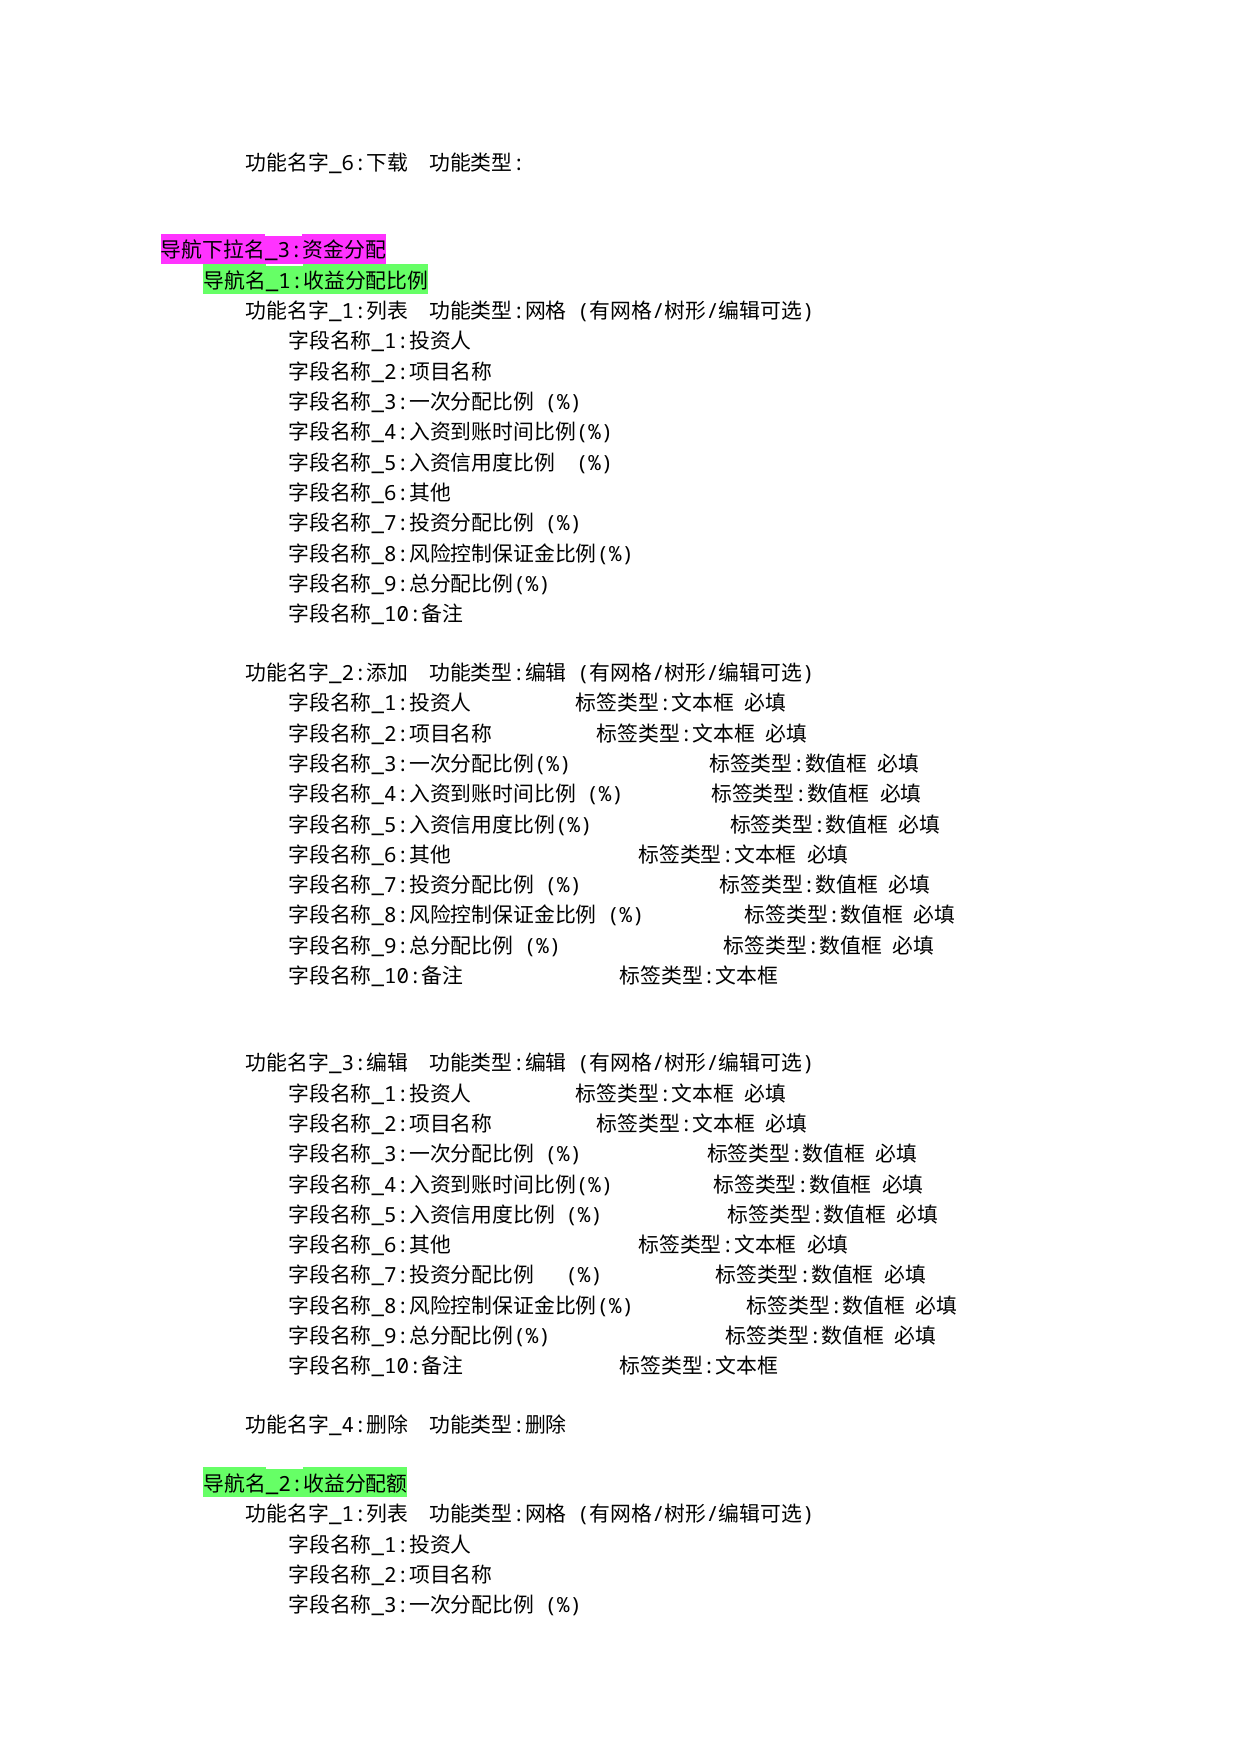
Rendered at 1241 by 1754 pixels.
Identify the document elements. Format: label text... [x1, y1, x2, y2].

text 字段名称_3:一次分配比例(%) 标签类型:数值框 必填 [118, 747, 1122, 777]
text 字段名称_5:入资信用度比例 (%) [118, 446, 1122, 476]
text 字段名称_9:总分配比例(%) [118, 567, 1122, 597]
text 字段名称_10:备注 标签类型:文本框 [118, 1350, 1122, 1380]
text 字段名称_5:入资信用度比例 (%) 标签类型:数值框 必填 [118, 1198, 1122, 1228]
text 字段名称_6:其他 标签类型:文本框 必填 [118, 838, 1122, 868]
text 功能名字_4:删除 功能类型:删除 [118, 1408, 1122, 1439]
text 字段名称_2:项目名称 标签类型:文本框 必填 [118, 1107, 1122, 1137]
text 字段名称_2:项目名称 [118, 1558, 1122, 1588]
text 功能名字_1:列表 功能类型:网格 (有网格/树形/编辑可选) [118, 1497, 1122, 1528]
text 字段名称_5:入资信用度比例(%) 标签类型:数值框 必填 [118, 808, 1122, 838]
text 字段名称_10:备注 标签类型:文本框 [118, 959, 1122, 990]
text 字段名称_2:项目名称 标签类型:文本框 必填 [118, 717, 1122, 747]
text 功能名字_3:编辑 功能类型:编辑 (有网格/树形/编辑可选) [118, 1047, 1122, 1077]
text 字段名称_6:其他 标签类型:文本框 必填 [118, 1228, 1122, 1259]
text 字段名称_3:一次分配比例 (%) [118, 1588, 1122, 1619]
text 导航下拉名_3:资金分配 [118, 234, 1122, 264]
text 字段名称_3:一次分配比例 (%) 标签类型:数值框 必填 [118, 1137, 1122, 1168]
text 字段名称_8:风险控制保证金比例 (%) 标签类型:数值框 必填 [118, 899, 1122, 929]
text 字段名称_8:风险控制保证金比例(%) [118, 537, 1122, 567]
text 功能名字_2:添加 功能类型:编辑 (有网格/树形/编辑可选) [118, 656, 1122, 687]
text 导航名_2:收益分配额 [118, 1467, 1122, 1497]
text 功能名字_6:下载 功能类型: [118, 147, 1122, 177]
text 字段名称_4:入资到账时间比例(%) [118, 416, 1122, 446]
text 字段名称_4:入资到账时间比例(%) 标签类型:数值框 必填 [118, 1168, 1122, 1198]
text 字段名称_6:其他 [118, 476, 1122, 507]
text 字段名称_7:投资分配比例 (%) 标签类型:数值框 必填 [118, 1259, 1122, 1289]
text 功能名字_1:列表 功能类型:网格 (有网格/树形/编辑可选) [118, 294, 1122, 325]
text 字段名称_1:投资人 标签类型:文本框 必填 [118, 1077, 1122, 1107]
text 导航名_1:收益分配比例 [118, 264, 1122, 294]
text 字段名称_9:总分配比例 (%) 标签类型:数值框 必填 [118, 929, 1122, 959]
text 字段名称_1:投资人 [118, 1528, 1122, 1558]
text 字段名称_4:入资到账时间比例 (%) 标签类型:数值框 必填 [118, 777, 1122, 808]
text 字段名称_3:一次分配比例 (%) [118, 385, 1122, 416]
text 字段名称_7:投资分配比例 (%) 标签类型:数值框 必填 [118, 868, 1122, 899]
text 字段名称_2:项目名称 [118, 355, 1122, 385]
text 字段名称_7:投资分配比例 (%) [118, 507, 1122, 537]
text 字段名称_1:投资人 [118, 325, 1122, 355]
text 字段名称_1:投资人 标签类型:文本框 必填 [118, 687, 1122, 717]
text 字段名称_10:备注 [118, 597, 1122, 628]
text 字段名称_9:总分配比例(%) 标签类型:数值框 必填 [118, 1319, 1122, 1350]
text 字段名称_8:风险控制保证金比例(%) 标签类型:数值框 必填 [118, 1289, 1122, 1319]
